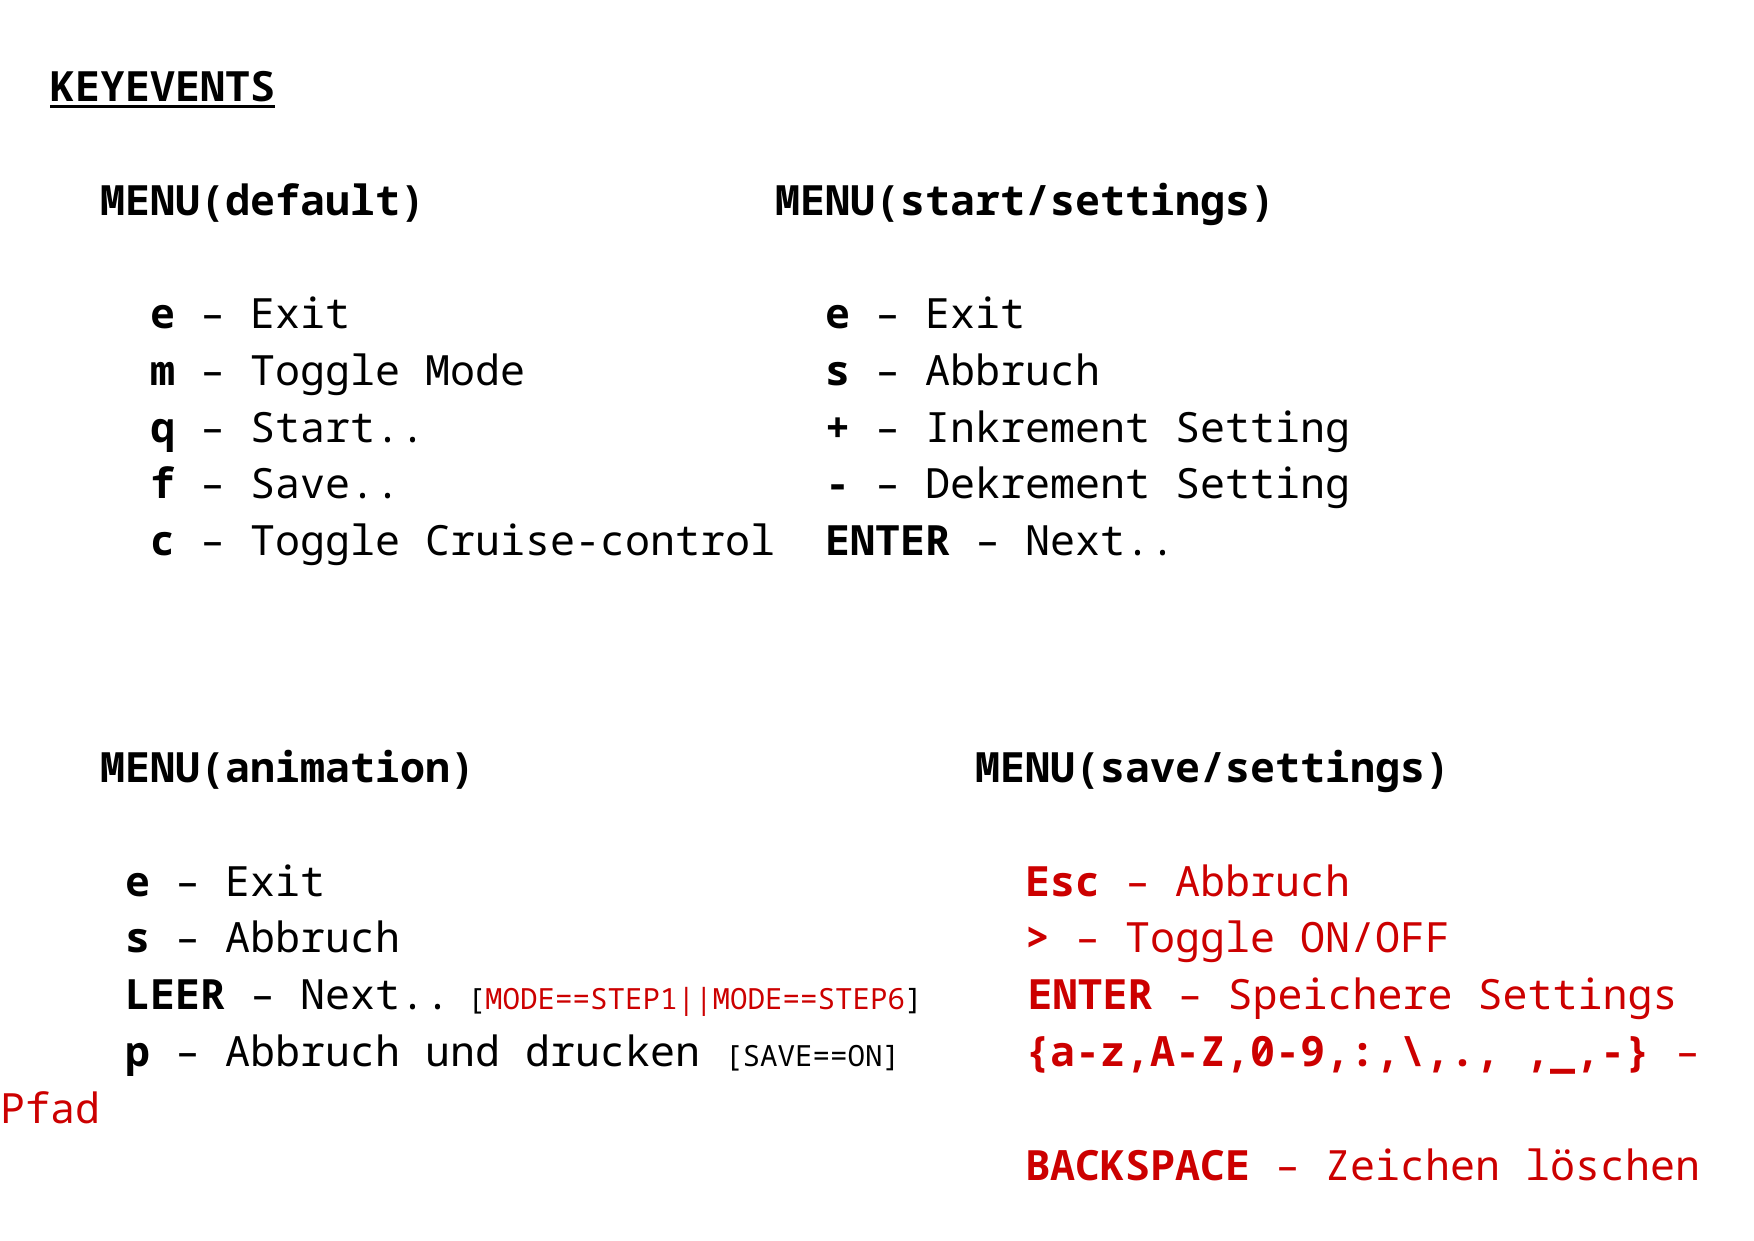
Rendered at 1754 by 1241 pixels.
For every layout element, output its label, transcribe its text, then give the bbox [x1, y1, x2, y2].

text m – Toggle Mode s – Abbruch [0, 341, 1754, 397]
text MENU(animation) MENU(save/settings) [0, 738, 1754, 795]
text BACKSPACE – Zeichen löschen [0, 1135, 1754, 1192]
text q – Start.. + – Inkrement Setting [0, 397, 1754, 454]
text f – Save.. - – Dekrement Setting [0, 454, 1754, 511]
text p – Abbruch und drucken [SAVE==ON] {a-z,A-Z,0-9,:,\,., ,_,-} – Pfad [0, 1022, 1754, 1135]
text e – Exit e – Exit [0, 284, 1754, 341]
text s – Abbruch > – Toggle ON/OFF [0, 908, 1754, 965]
text MENU(default) MENU(start/settings) [0, 170, 1754, 227]
text KEYEVENTS [0, 57, 1754, 113]
text e – Exit Esc – Abbruch [0, 852, 1754, 908]
text LEER – Next.. [MODE==STEP1||MODE==STEP6] ENTER – Speichere Settings [0, 965, 1754, 1022]
text c – Toggle Cruise-control ENTER – Next.. [0, 511, 1754, 568]
